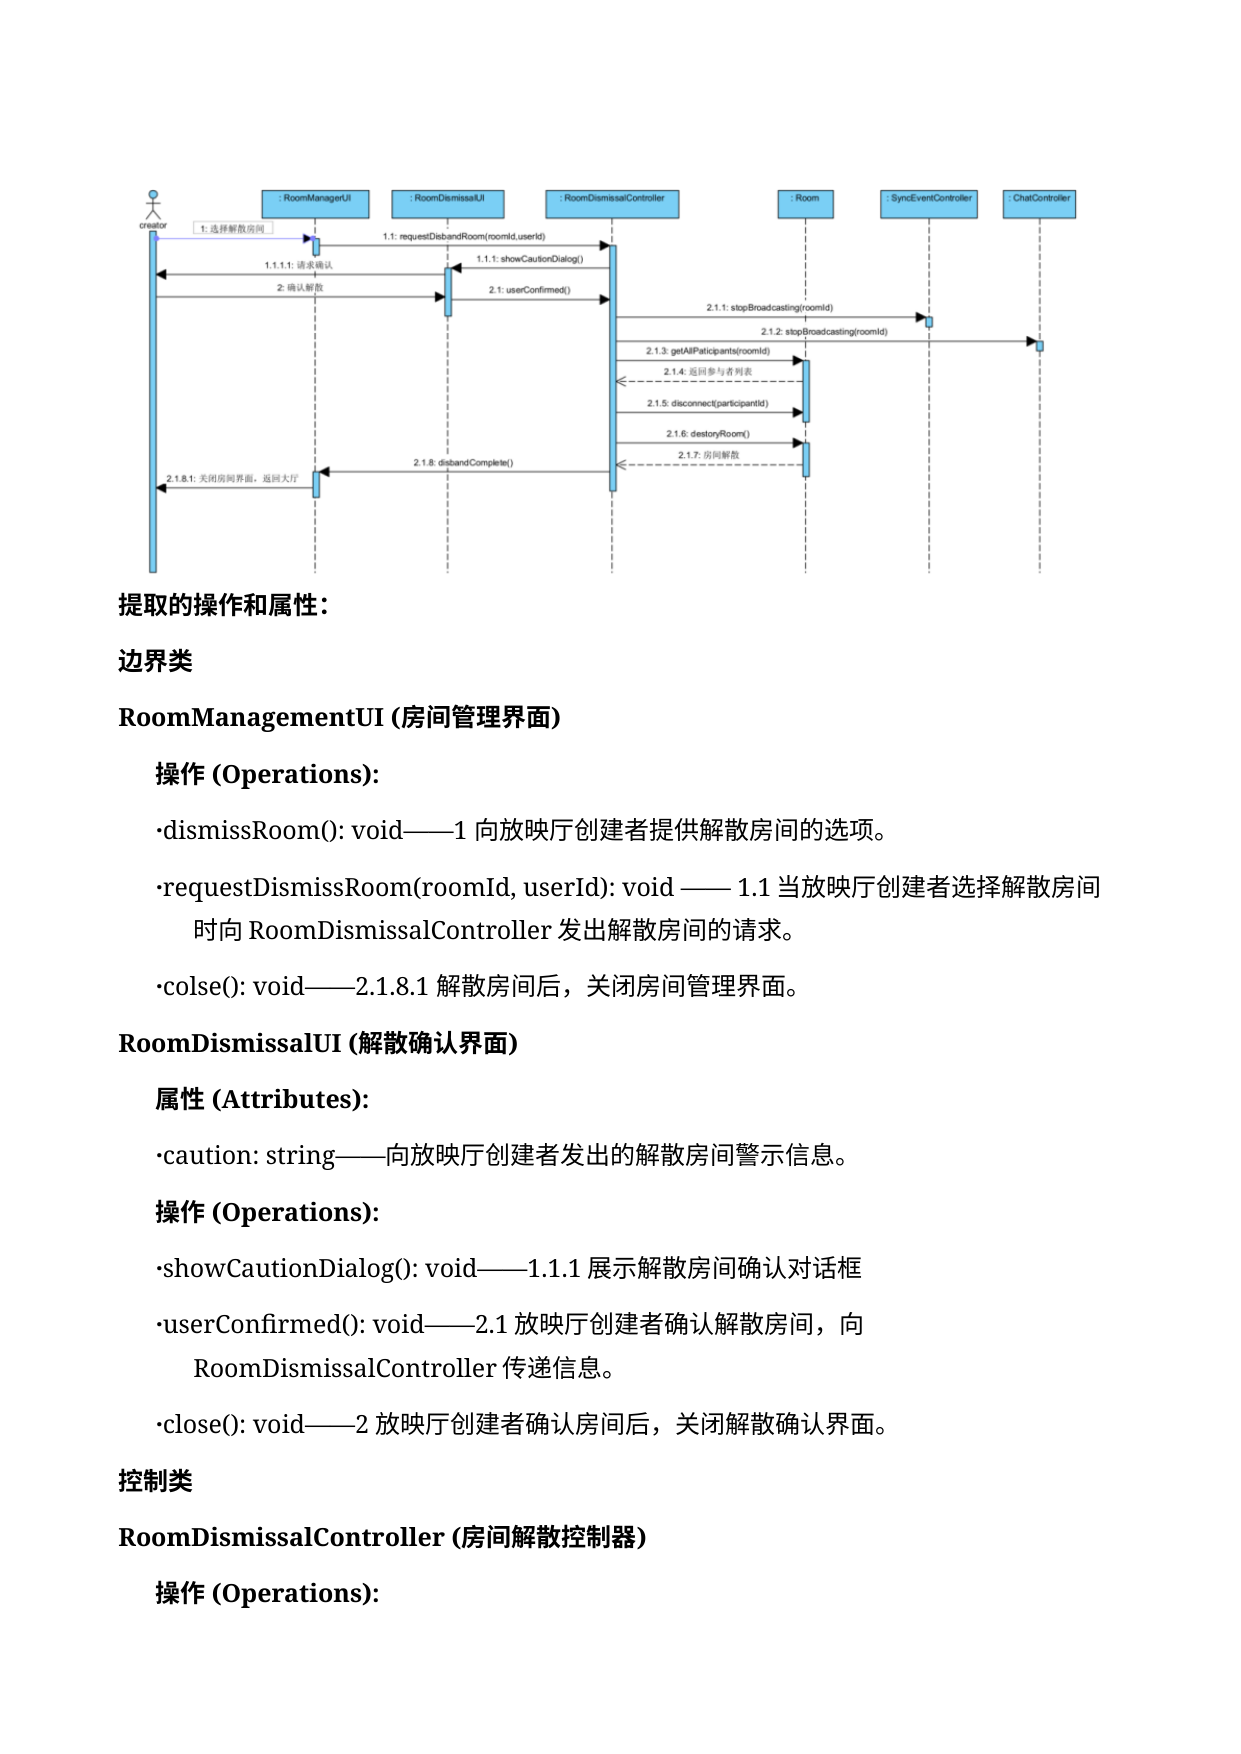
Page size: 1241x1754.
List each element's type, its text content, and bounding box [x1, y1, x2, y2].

list RoomDismissalController (房间解散控制器) [118, 1517, 1122, 1554]
list ·colse(): void——2.1.8.1 解散房间后，关闭房间管理界面。 [156, 967, 1122, 1003]
list 边界类 [118, 642, 1122, 678]
list 属性 (Attributes): [156, 1079, 1122, 1116]
list ·dismissRoom(): void——1 向放映厅创建者提供解散房间的选项。 [156, 811, 1122, 847]
list ·showCautionDialog(): void——1.1.1展示解散房间确认对话框 [156, 1248, 1122, 1285]
list 操作 (Operations): [156, 1192, 1122, 1228]
picture [118, 187, 1123, 578]
list RoomManagementUI (房间管理界面) [118, 698, 1122, 734]
list ·caution: string——向放映厅创建者发出的解散房间警示信息。 [156, 1136, 1122, 1172]
list 提取的操作和属性： [118, 578, 1122, 621]
list ·requestDismissRoom(roomId, userId): void —— 1.1当放映厅创建者选择解散房间时向RoomDismissalController发出解散房间的请求。 [156, 867, 1122, 947]
list ·close(): void——2 放映厅创建者确认房间后，关闭解散确认界面。 [156, 1405, 1122, 1441]
list 操作 (Operations): [156, 1574, 1122, 1610]
list 控制类 [118, 1461, 1122, 1497]
list ·userConfirmed(): void——2.1放映厅创建者确认解散房间，向RoomDismissalController传递信息。 [156, 1305, 1122, 1384]
list RoomDismissalUI (解散确认界面) [118, 1023, 1122, 1059]
list 操作 (Operations): [156, 754, 1122, 791]
